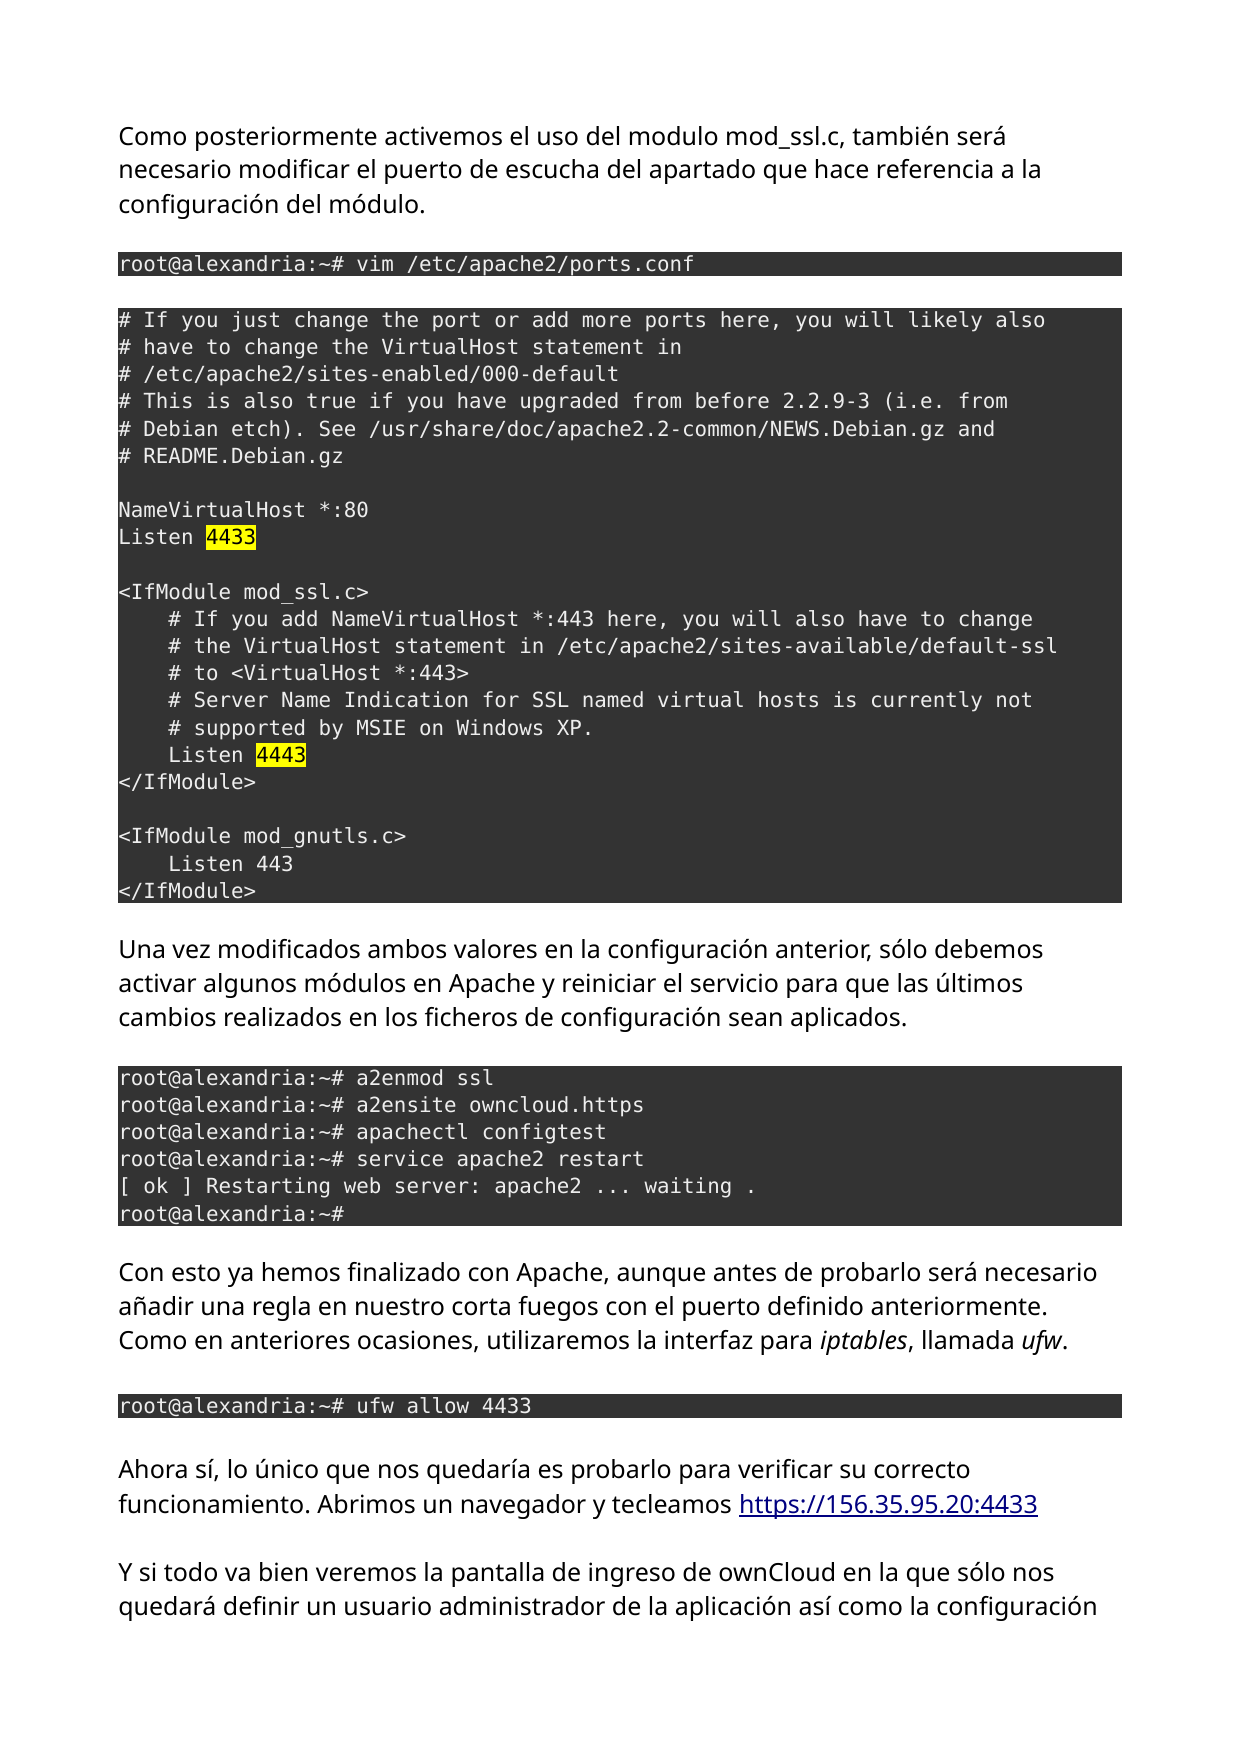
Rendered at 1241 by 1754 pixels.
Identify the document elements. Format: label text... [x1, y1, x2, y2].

text root@alexandria:~# service apache2 restart [118, 1147, 1122, 1172]
text # README.Debian.gz [118, 444, 1122, 468]
text Con esto ya hemos finalizado con Apache, aunque antes de probarlo será necesario añadir una regla en nuestro corta fuegos con el puerto definido anteriormente. Como en anteriores ocasiones, utilizaremos la interfaz para iptables, llamada ufw. [118, 1255, 1122, 1357]
text Listen 4433 [118, 525, 1122, 550]
text <IfModule mod_ssl.c> [118, 580, 1122, 604]
text NameVirtualHost *:80 [118, 498, 1122, 522]
text Una vez modificados ambos valores en la configuración anterior, sólo debemos activar algunos módulos en Apache y reiniciar el servicio para que las últimos cambios realizados en los ficheros de configuración sean aplicados. [118, 932, 1122, 1034]
text Y si todo va bien veremos la pantalla de ingreso de ownCloud en la que sólo nos quedará definir un usuario administrador de la aplicación así como la configuración [118, 1554, 1122, 1622]
text root@alexandria:~# apachectl configtest [118, 1120, 1122, 1144]
text root@alexandria:~# vim /etc/apache2/ports.conf [118, 252, 1122, 276]
text Ahora sí, lo único que nos quedaría es probarlo para verificar su correcto funcionamiento. Abrimos un navegador y tecleamos https://156.35.95.20:4433 [118, 1452, 1122, 1520]
text # Server Name Indication for SSL named virtual hosts is currently not [118, 688, 1122, 713]
text # Debian etch). See /usr/share/doc/apache2.2-common/NEWS.Debian.gz and [118, 417, 1122, 441]
text # /etc/apache2/sites-enabled/000-default [118, 362, 1122, 387]
text Listen 443 [118, 852, 1122, 876]
text root@alexandria:~# ufw allow 4433 [118, 1394, 1122, 1418]
text [ ok ] Restarting web server: apache2 ... waiting . [118, 1174, 1122, 1199]
text # the VirtualHost statement in /etc/apache2/sites-available/default-ssl [118, 634, 1122, 658]
text # supported by MSIE on Windows XP. [118, 716, 1122, 740]
text Listen 4443 [118, 743, 1122, 767]
text <IfModule mod_gnutls.c> [118, 824, 1122, 849]
text Como posteriormente activemos el uso del modulo mod_ssl.c, también será necesario modificar el puerto de escucha del apartado que hace referencia a la configuración del módulo. [118, 118, 1122, 220]
text # This is also true if you have upgraded from before 2.2.9-3 (i.e. from [118, 389, 1122, 414]
text </IfModule> [118, 770, 1122, 794]
text root@alexandria:~# a2ensite owncloud.https [118, 1093, 1122, 1117]
text </IfModule> [118, 879, 1122, 903]
text # If you add NameVirtualHost *:443 here, you will also have to change [118, 607, 1122, 631]
text # If you just change the port or add more ports here, you will likely also [118, 308, 1122, 332]
text root@alexandria:~# a2enmod ssl [118, 1066, 1122, 1090]
text root@alexandria:~# [118, 1202, 1122, 1226]
text # to <VirtualHost *:443> [118, 661, 1122, 686]
text # have to change the VirtualHost statement in [118, 335, 1122, 359]
